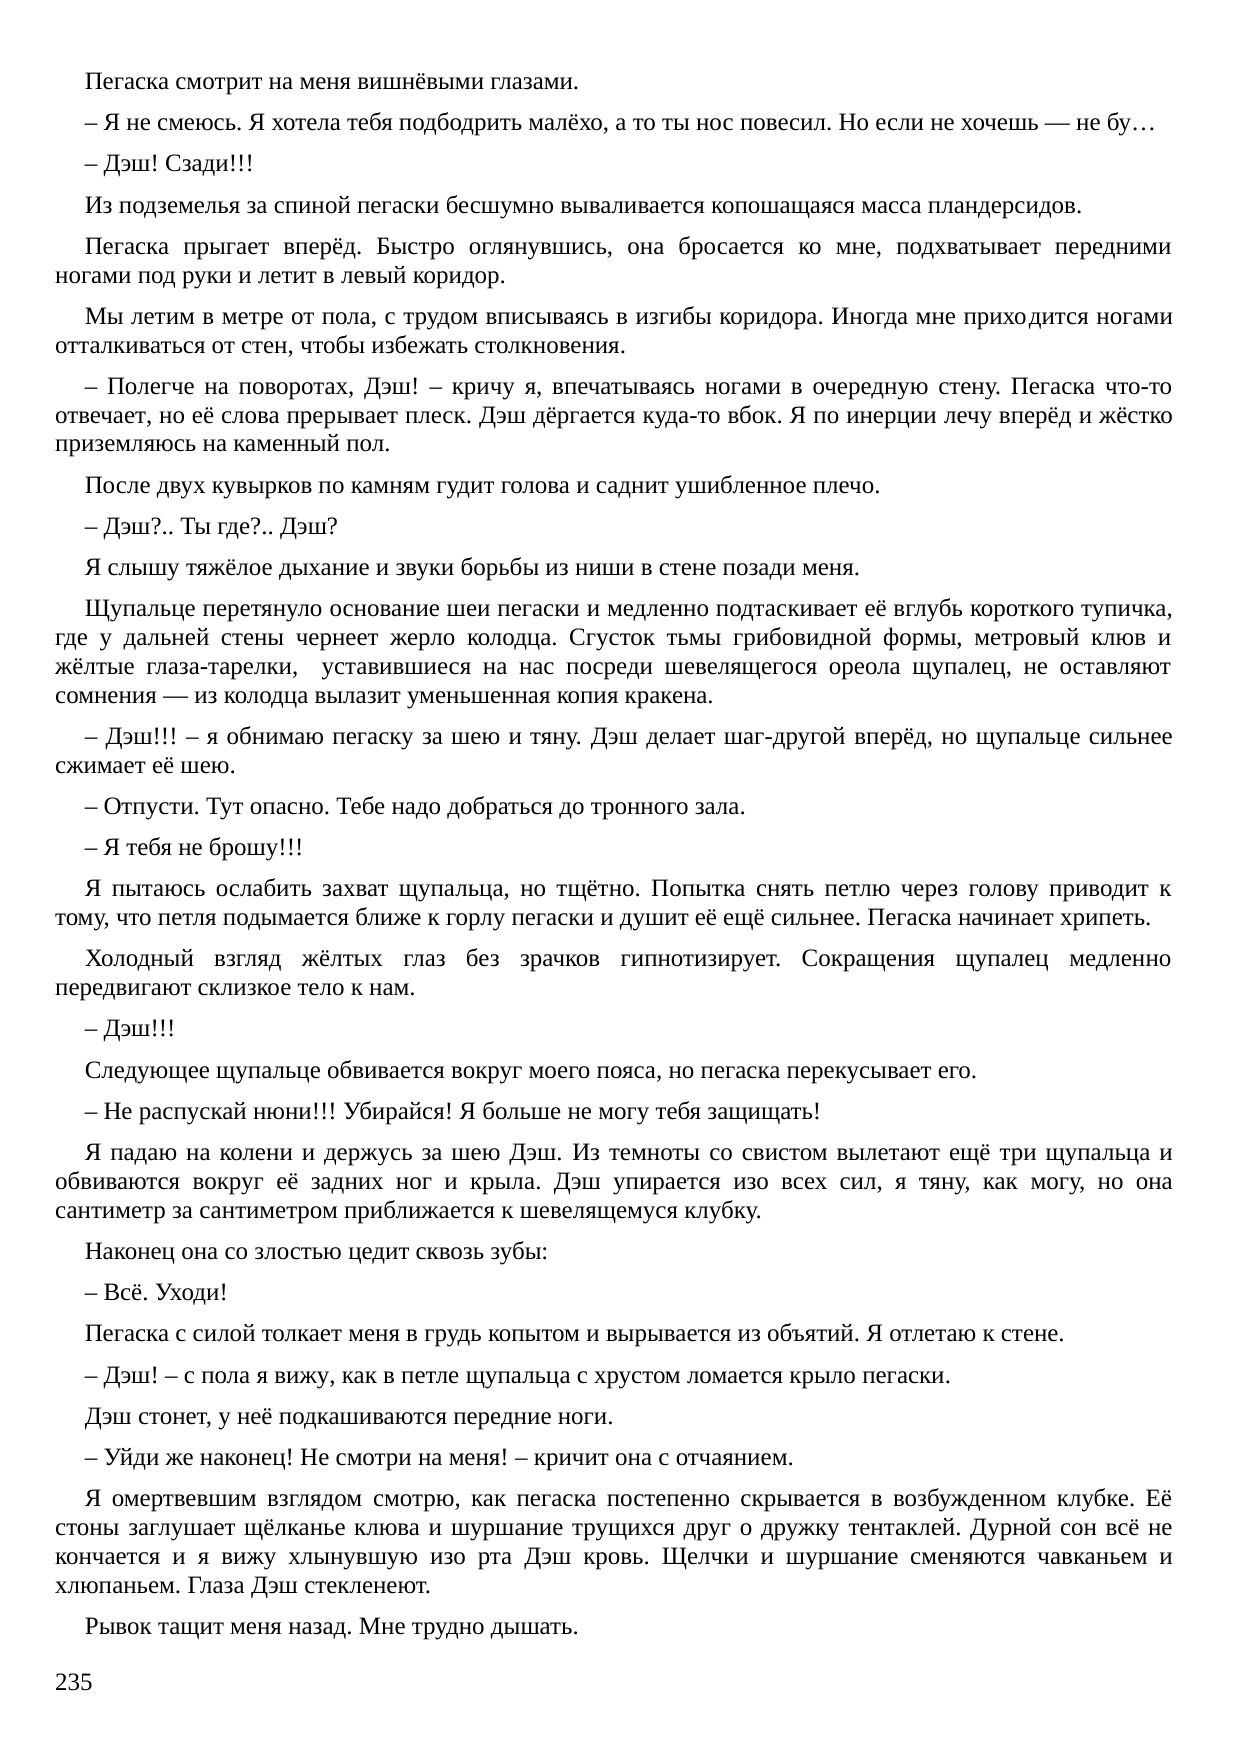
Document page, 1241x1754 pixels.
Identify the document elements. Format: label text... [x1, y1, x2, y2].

text – Дэш! – с пола я вижу, как в петле щупальца с хрустом ломается крыло пегаски. [55, 1360, 1173, 1388]
text – Полегче на поворотах, Дэш! – кричу я, впечатываясь ногами в очередную стену. Пегаска что-то отвечает, но её слова прерывает плеск. Дэш дёргается куда-то вбок. Я по инерции лечу вперёд и жёстко приземляюсь на каменный пол. [55, 371, 1173, 457]
text Я слышу тяжёлое дыхание и звуки борьбы из ниши в стене позади меня. [55, 552, 1173, 581]
text Холодный взгляд жёлтых глаз без зрачков гипнотизирует. Сокращения щупалец медленно передвигают склизкое тело к нам. [55, 943, 1173, 1001]
text Я падаю на колени и держусь за шею Дэш. Из темноты со свистом вылетают ещё три щупальца и обвиваются вокруг её задних ног и крыла. Дэш упирается изо всех сил, я тяну, как могу, но она сантиметр за сантиметром приближается к шевелящемуся клубку. [55, 1137, 1173, 1223]
text Наконец она со злостью цедит сквозь зубы: [55, 1236, 1173, 1265]
text – Дэш! Сзади!!! [55, 148, 1173, 177]
text Дэш стонет, у неё подкашиваются передние ноги. [55, 1401, 1173, 1430]
text – Всё. Уходи! [55, 1277, 1173, 1306]
text – Не распускай нюни!!! Убирайся! Я больше не могу тебя защищать! [55, 1096, 1173, 1125]
text Из подземелья за спиной пегаски бесшумно вываливается копошащаяся масса пландерсидов. [55, 190, 1173, 218]
text – Я тебя не брошу!!! [55, 832, 1173, 861]
text – Я не смеюсь. Я хотела тебя подбодрить малёхо, а то ты нос повесил. Но если не хочешь — не бу… [55, 107, 1173, 136]
text Следующее щупальце обвивается вокруг моего пояса, но пегаска перекусывает его. [55, 1055, 1173, 1083]
text – Дэш?.. Ты где?.. Дэш? [55, 511, 1173, 540]
text Пегаска смотрит на меня вишнёвыми глазами. [55, 66, 1173, 95]
text Я пытаюсь ослабить захват щупальца, но тщётно. Попытка снять петлю через голову приводит к тому, что петля подымается ближе к горлу пегаски и душит её ещё сильнее. Пегаска начинает хрипеть. [55, 873, 1173, 931]
text Щупальце перетянуло основание шеи пегаски и медленно подтаскивает её вглубь короткого тупичка, где у дальней стены чернеет жерло колодца. Сгусток тьмы грибовидной формы, метровый клюв и жёлтые глаза-тарелки, уставившиеся на нас посреди шевелящегося ореола щупалец, не оставляют сомнения — из колодца вылазит уменьшенная копия кракена. [55, 593, 1173, 708]
text Я омертвевшим взглядом смотрю, как пегаска постепенно скрывается в возбужденном клубке. Её стоны заглушает щёлканье клюва и шуршание трущихся друг о дружку тентаклей. Дурной сон всё не кончается и я вижу хлынувшую изо рта Дэш кровь. Щелчки и шуршание сменяются чавканьем и хлюпаньем. Глаза Дэш стекленеют. [55, 1483, 1173, 1598]
text – Отпусти. Тут опасно. Тебе надо добраться до тронного зала. [55, 791, 1173, 820]
text – Уйди же наконец! Не смотри на меня! – кричит она с отчаянием. [55, 1442, 1173, 1471]
text – Дэш!!! – я обнимаю пегаску за шею и тяну. Дэш делает шаг-другой вперёд, но щупальце сильнее сжимает её шею. [55, 721, 1173, 778]
text – Дэш!!! [55, 1013, 1173, 1042]
text Пегаска с силой толкает меня в грудь копытом и вырывается из объятий. Я отлетаю к стене. [55, 1318, 1173, 1347]
text Пегаска прыгает вперёд. Быстро оглянувшись, она бросается ко мне, подхватывает передними ногами под руки и летит в левый коридор. [55, 231, 1173, 288]
text После двух кувырков по камням гудит голова и саднит ушибленное плечо. [55, 470, 1173, 498]
text Мы летим в метре от пола, с трудом вписываясь в изгибы коридора. Иногда мне приходится ногами отталкиваться от стен, чтобы избежать столкновения. [55, 301, 1173, 358]
text Рывок тащит меня назад. Мне трудно дышать. [55, 1611, 1173, 1640]
